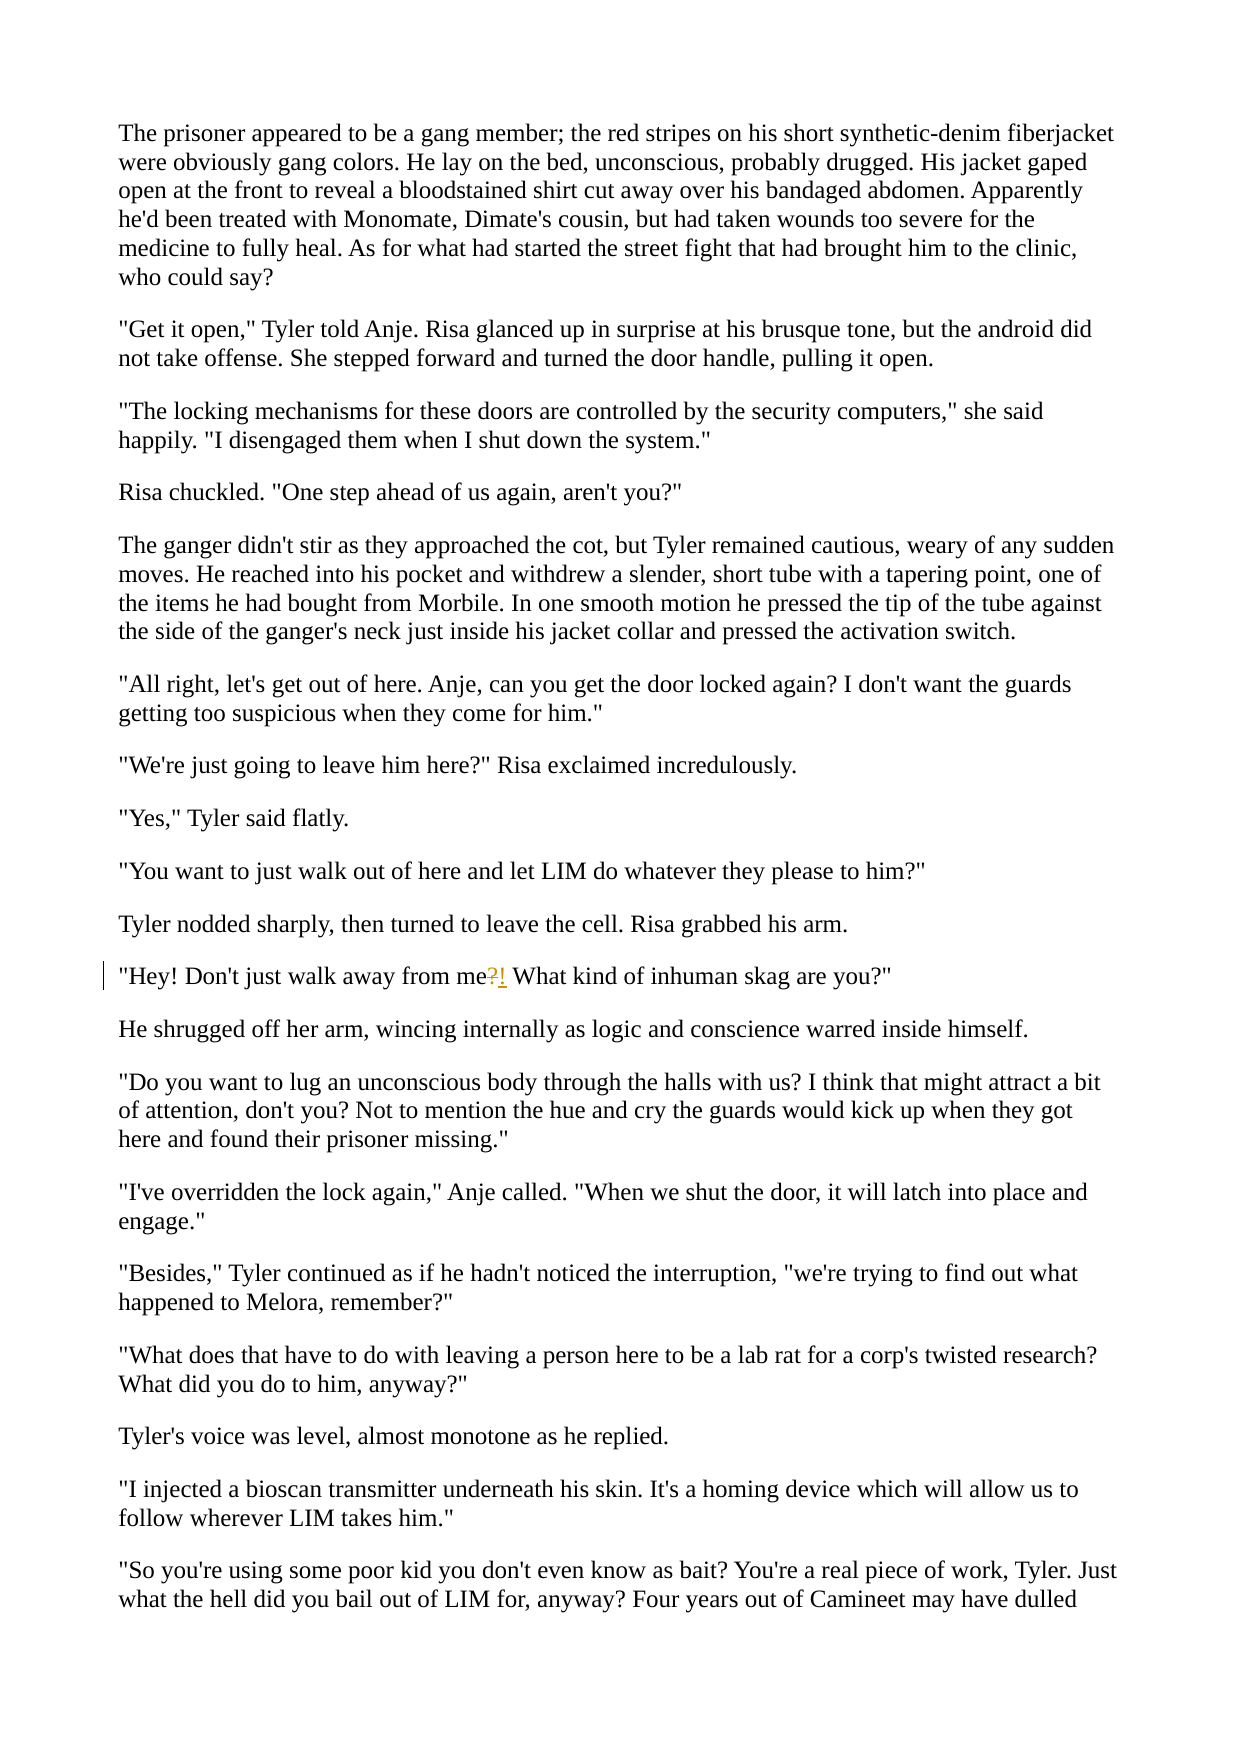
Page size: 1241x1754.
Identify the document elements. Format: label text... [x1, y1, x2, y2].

text "I injected a bioscan transmitter underneath his skin. It's a homing device which will allow us to follow wherever LIM takes him." [118, 1474, 1122, 1532]
text Tyler's voice was level, almost monotone as he replied. [118, 1421, 1122, 1450]
text "What does that have to do with leaving a person here to be a lab rat for a corp's twisted research? What did you do to him, anyway?" [118, 1340, 1122, 1397]
text "So you're using some poor kid you don't even know as bait? You're a real piece of work, Tyler. Just what the hell did you bail out of LIM for, anyway? Four years out of Camineet may have dulled [118, 1556, 1122, 1613]
text Risa chuckled. "One step ahead of us again, aren't you?" [118, 477, 1122, 506]
text "Yes," Tyler said flatly. [118, 803, 1122, 832]
text "You want to just walk out of here and let LIM do whatever they please to him?" [118, 856, 1122, 885]
text "Hey! Don't just walk away from me! What kind of inhuman skag are you?" [118, 961, 1122, 990]
text "We're just going to leave him here?" Risa exclaimed incredulously. [118, 751, 1122, 779]
text He shrugged off her arm, wincing internally as logic and conscience warred inside himself. [118, 1014, 1122, 1043]
text The ganger didn't stir as they approached the cot, but Tyler remained cautious, weary of any sudden moves. He reached into his pocket and withdrew a slender, short tube with a tapering point, one of the items he had bought from Morbile. In one smooth motion he pressed the tip of the tube against the side of the ganger's neck just inside his jacket collar and pressed the activation switch. [118, 530, 1122, 645]
text "Besides," Tyler continued as if he hadn't noticed the interruption, "we're trying to find out what happened to Melora, remember?" [118, 1258, 1122, 1316]
text "Do you want to lug an unconscious body through the halls with us? I think that might attract a bit of attention, don't you? Not to mention the hue and cry the guards would kick up when they got here and found their prisoner missing." [118, 1067, 1122, 1153]
text The prisoner appeared to be a gang member; the red stripes on his short synthetic-denim fiberjacket were obviously gang colors. He lay on the bed, unconscious, probably drugged. His jacket gaped open at the front to reveal a bloodstained shirt cut away over his bandaged abdomen. Apparently he'd been treated with Monomate, Dimate's cousin, but had taken wounds too severe for the medicine to fully heal. As for what had started the street fight that had brought him to the clinic, who could say? [118, 118, 1122, 291]
text "I've overridden the lock again," Anje called. "When we shut the door, it will latch into place and engage." [118, 1177, 1122, 1234]
text "The locking mechanisms for these doors are controlled by the security computers," she said happily. "I disengaged them when I shut down the system." [118, 396, 1122, 453]
text Tyler nodded sharply, then turned to leave the cell. Risa grabbed his arm. [118, 909, 1122, 937]
text "Get it open," Tyler told Anje. Risa glanced up in surprise at his brusque tone, but the android did not take offense. She stepped forward and turned the door handle, pulling it open. [118, 314, 1122, 372]
text "All right, let's get out of here. Anje, can you get the door locked again? I don't want the guards getting too suspicious when they come for him." [118, 669, 1122, 727]
